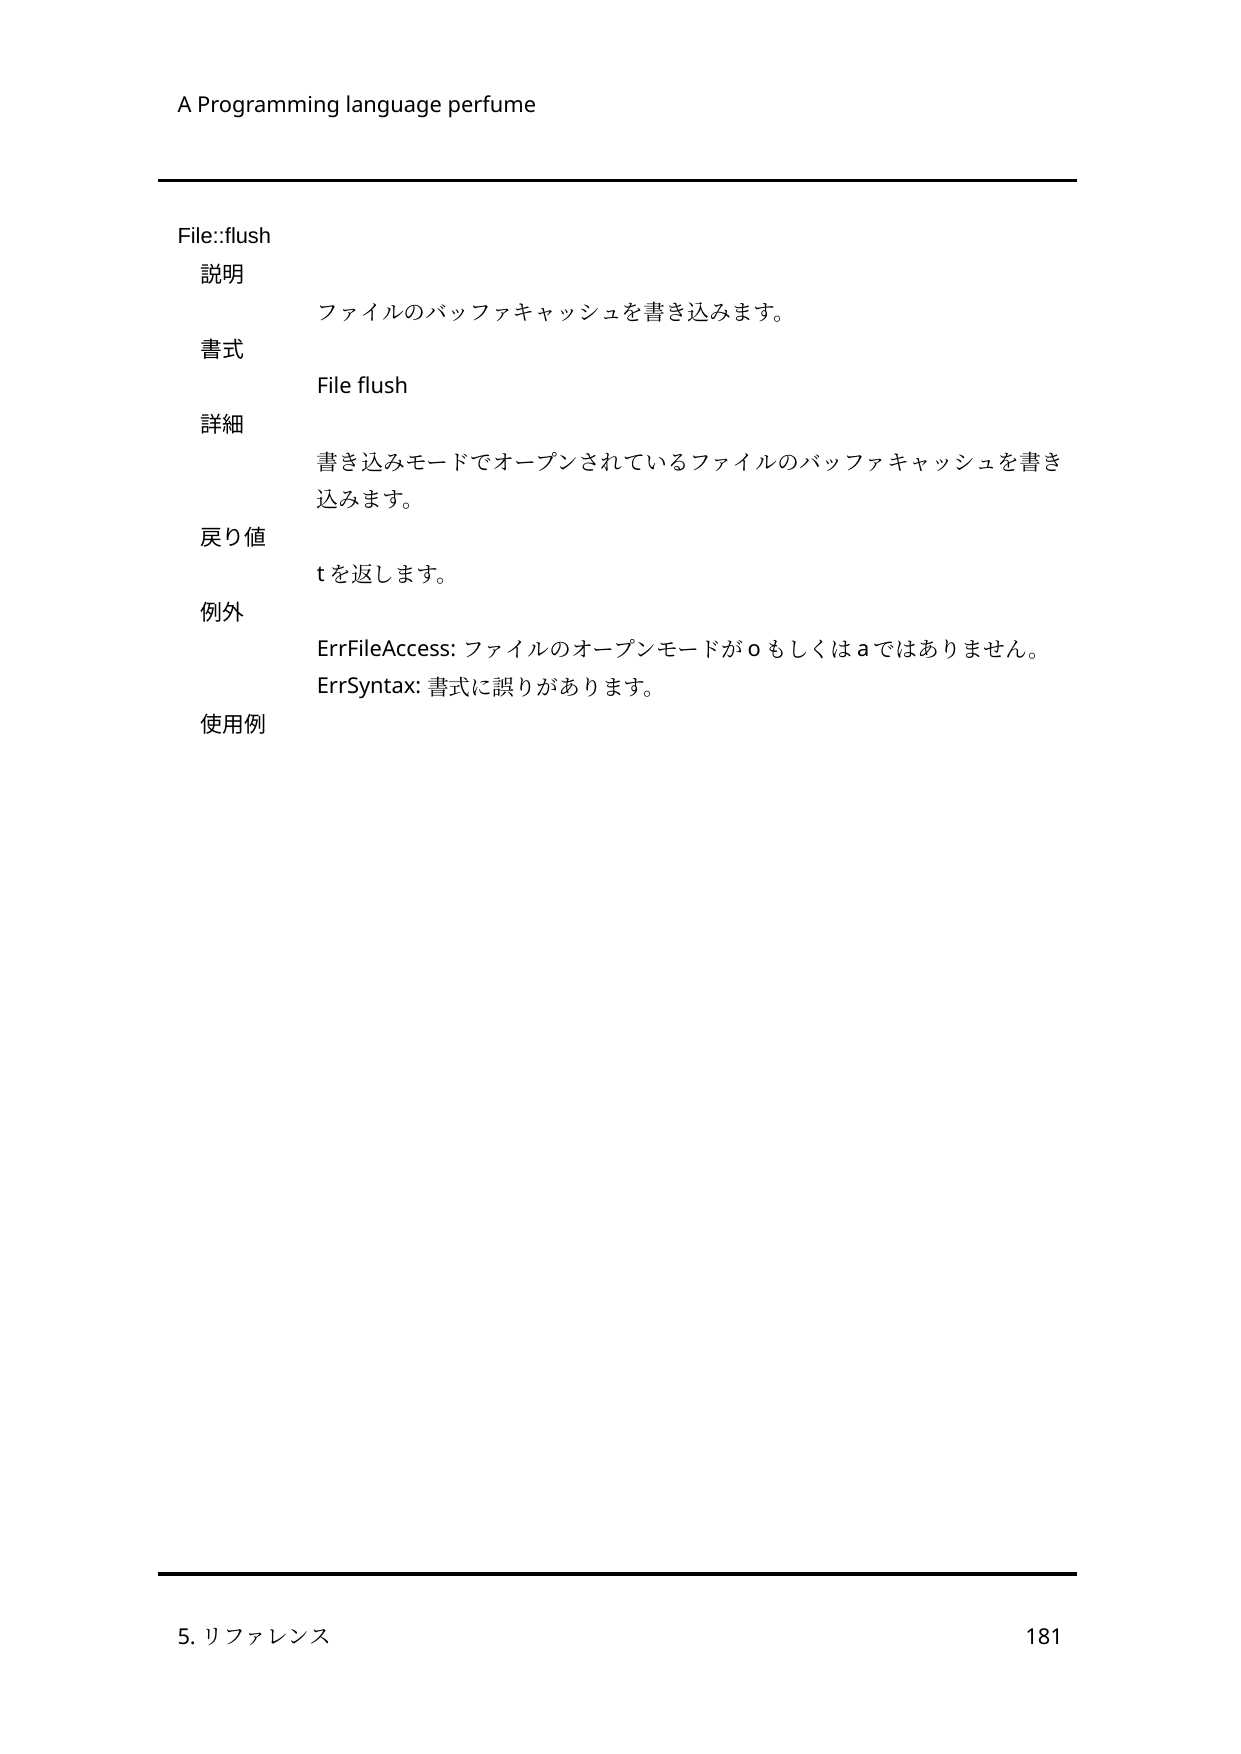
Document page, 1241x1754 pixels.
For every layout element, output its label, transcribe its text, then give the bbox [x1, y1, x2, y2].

table_cell [317, 704, 1063, 779]
subtitle File::flush [177, 217, 1063, 254]
table_cell ErrFileAccess: ファイルのオープンモードがoもしくはaではありません。 ErrSyntax: 書式に誤りがあります。 [317, 592, 1063, 704]
table_cell 書式 [200, 329, 317, 404]
table_cell 使用例 [200, 704, 317, 779]
table_cell 詳細 [200, 404, 317, 517]
table_cell 戻り値 [200, 517, 317, 592]
table_header 説明 [200, 254, 317, 329]
table_header ファイルのバッファキャッシュを書き込みます。 [317, 254, 1063, 329]
table_cell tを返します。 [317, 517, 1063, 592]
table_cell File flush [317, 329, 1063, 404]
table_cell 例外 [200, 592, 317, 704]
table_cell 書き込みモードでオープンされているファイルのバッファキャッシュを書き込みます。 [317, 404, 1063, 517]
